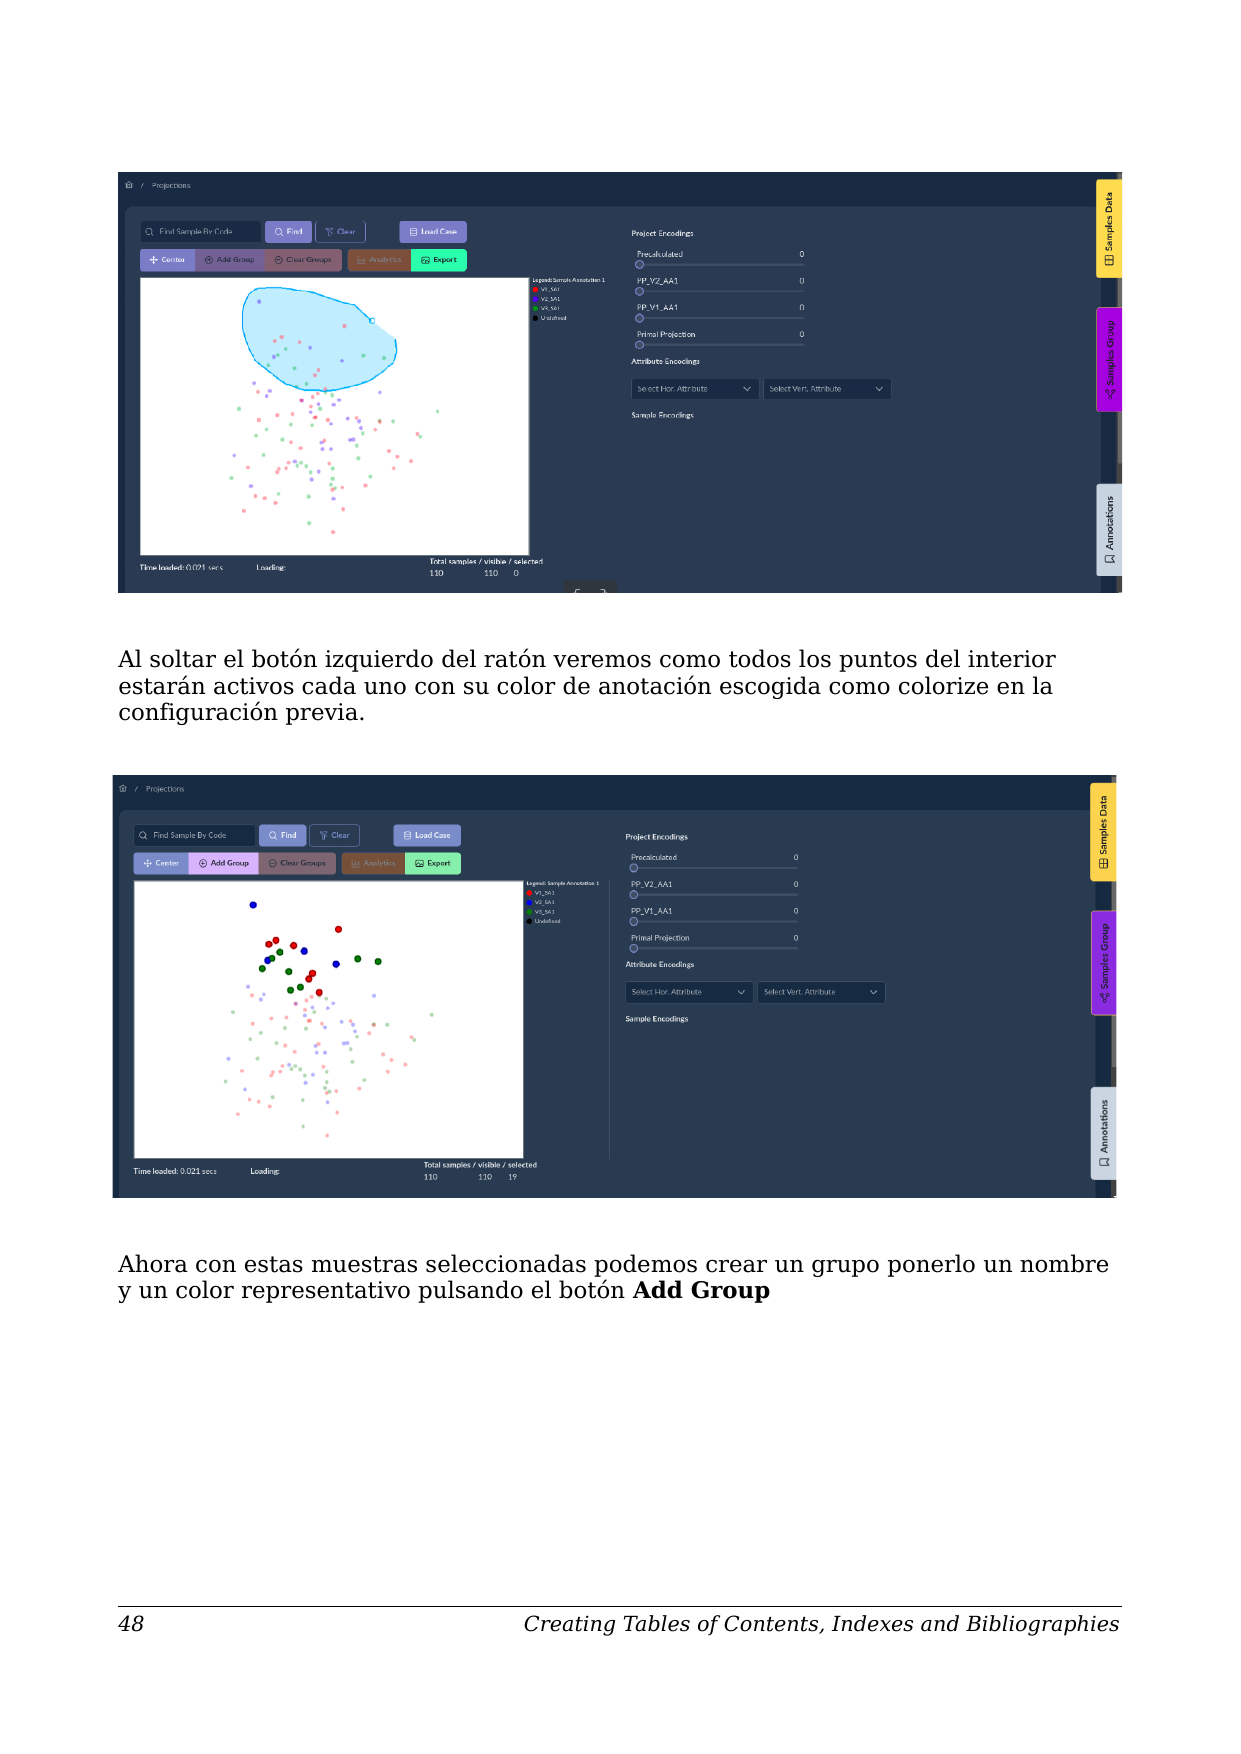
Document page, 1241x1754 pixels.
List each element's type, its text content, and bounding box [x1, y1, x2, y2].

text Al soltar el botón izquierdo del ratón veremos como todos los puntos del interior estarán activos cada uno con su color de anotación escogida como colorize en la configuración previa. Ahora con estas muestras seleccionadas podemos crear un grupo ponerlo un nombre y un color representativo pulsando el botón Add Group [118, 593, 1122, 1304]
picture [118, 172, 1123, 593]
picture [112, 775, 1117, 1198]
